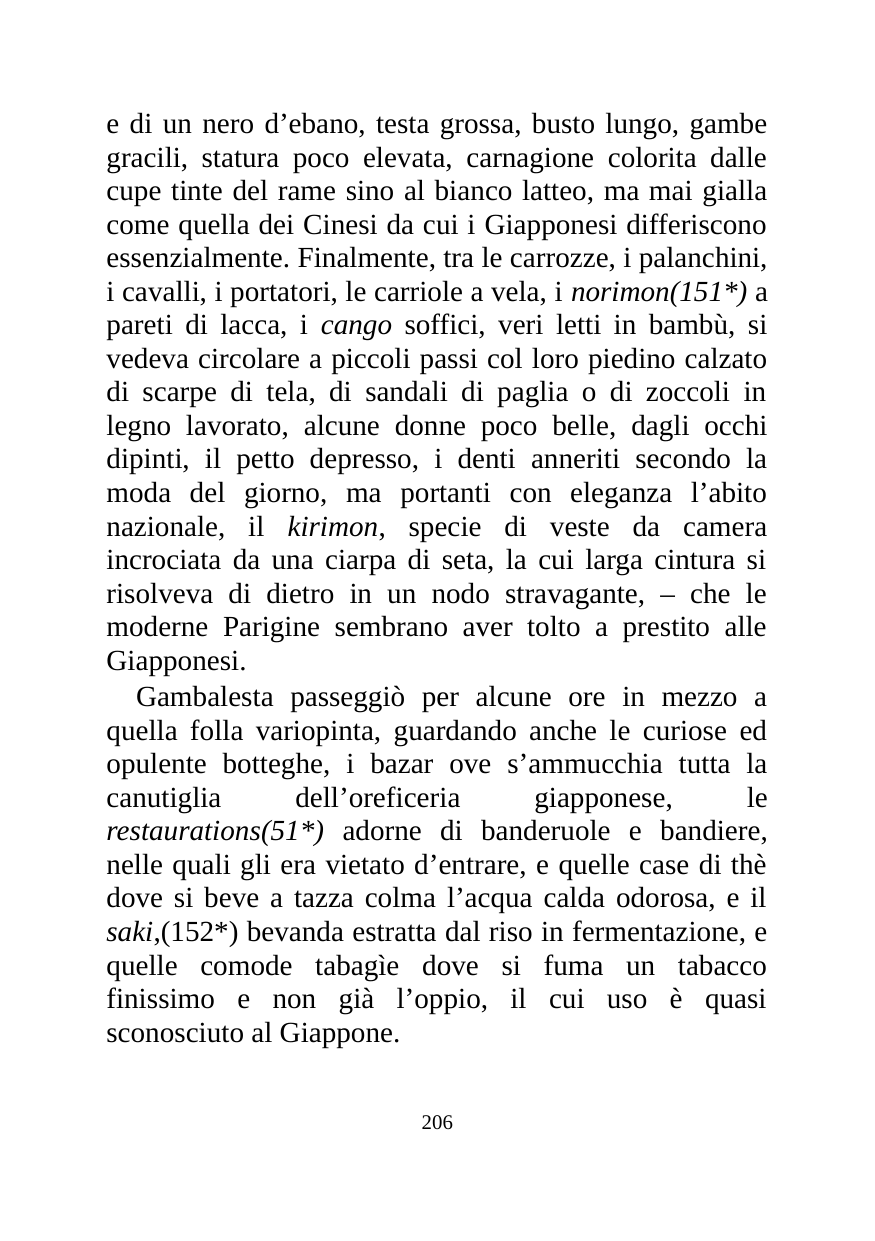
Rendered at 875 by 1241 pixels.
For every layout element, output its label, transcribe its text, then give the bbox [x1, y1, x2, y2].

text e di un nero d’ebano, testa grossa, busto lungo, gambe gracili, statura poco elevata, carnagione colorita dalle cupe tinte del rame sino al bianco latteo, ma mai gialla come quella dei Cinesi da cui i Giapponesi differiscono essenzialmente. Finalmente, tra le carrozze, i palanchini, i cavalli, i portatori, le carriole a vela, i norimon(151*) a pareti di lacca, i cango soffici, veri letti in bambù, si vedeva circolare a piccoli passi col loro piedino calzato di scarpe di tela, di sandali di paglia o di zoccoli in legno lavorato, alcune donne poco belle, dagli occhi dipinti, il petto depresso, i denti anneriti secondo la moda del giorno, ma portanti con eleganza l’abito nazionale, il kirimon, specie di veste da camera incrociata da una ciarpa di seta, la cui larga cintura si risolveva di dietro in un nodo stravagante, – che le moderne Parigine sembrano aver tolto a prestito alle Giapponesi. [106, 106, 768, 676]
text Gambalesta passeggiò per alcune ore in mezzo a quella folla variopinta, guardando anche le curiose ed opulente botteghe, i bazar ove s’ammucchia tutta la canutiglia dell’oreficeria giapponese, le restaurations(51*) adorne di banderuole e bandiere, nelle quali gli era vietato d’entrare, e quelle case di thè dove si beve a tazza colma l’acqua calda odorosa, e il saki,(152*) bevanda estratta dal riso in fermentazione, e quelle comode tabagìe dove si fuma un tabacco finissimo e non già l’oppio, il cui uso è quasi sconosciuto al Giappone. [106, 679, 768, 1048]
